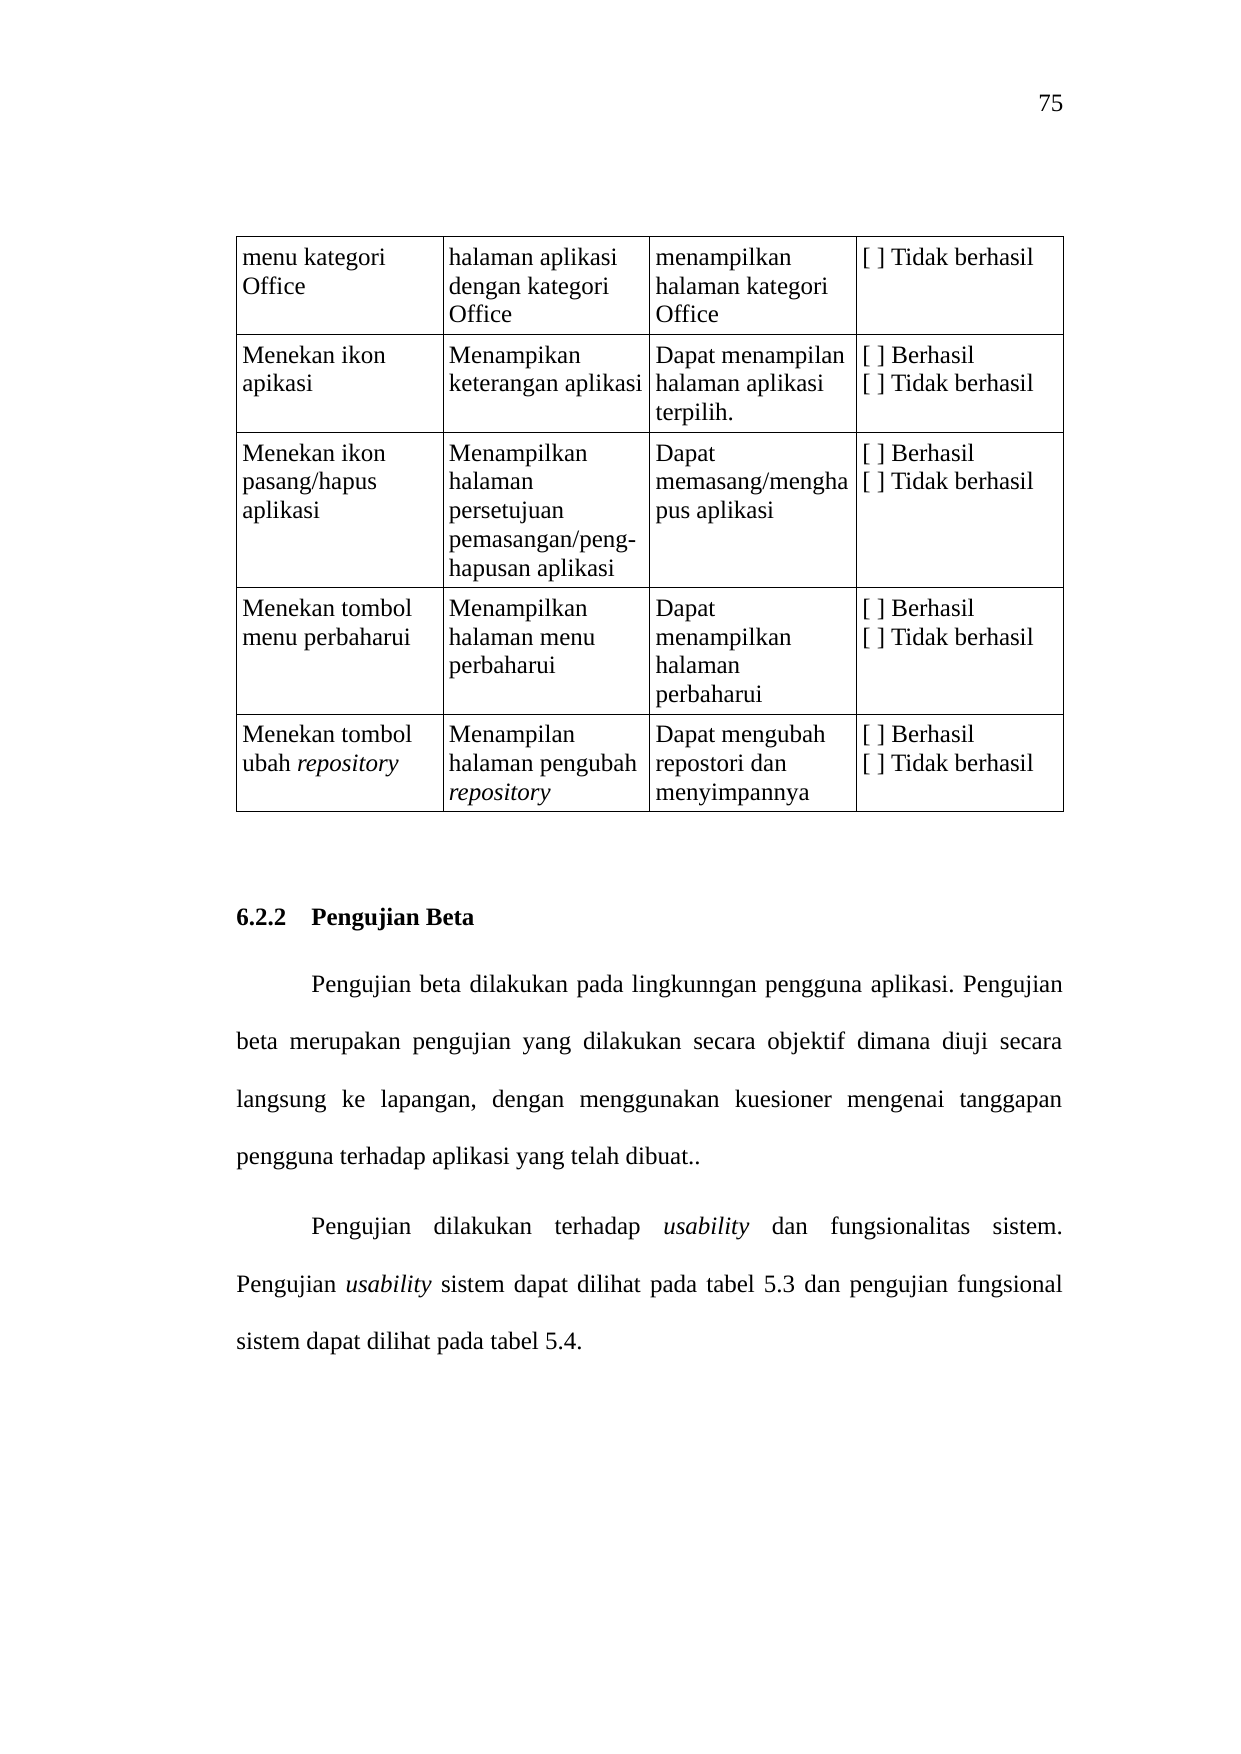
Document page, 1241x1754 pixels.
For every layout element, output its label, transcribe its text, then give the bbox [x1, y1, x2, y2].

table_cell menu kategori Office [237, 237, 443, 334]
table_cell Menampilan halaman pengubah repository [444, 715, 649, 811]
table_cell [ ] Berhasil [ ] Tidak berhasil [857, 335, 1063, 432]
text Pengujian dilakukan terhadap usability dan fungsionalitas sistem. Pengujian usability sistem dapat dilihat pada tabel 5.3 dan pengujian fungsional sistem dapat dilihat pada tabel 5.4. [236, 1211, 1063, 1355]
subtitle Pengujian Beta [236, 902, 1063, 931]
table_cell Dapat mengubah repostori dan menyimpannya [650, 715, 856, 811]
table_cell [ ] Tidak berhasil [857, 237, 1063, 334]
table_cell [ ] Berhasil [ ] Tidak berhasil [857, 715, 1063, 811]
table_cell [ ] Berhasil [ ] Tidak berhasil [857, 588, 1063, 714]
text Pengujian beta dilakukan pada lingkunngan pengguna aplikasi. Pengujian beta merupakan pengujian yang dilakukan secara objektif dimana diuji secara langsung ke lapangan, dengan menggunakan kuesioner mengenai tanggapan pengguna terhadap aplikasi yang telah dibuat.. [236, 969, 1063, 1170]
table_cell Menekan tombol ubah repository [237, 715, 443, 811]
table_cell Menekan tombol menu perbaharui [237, 588, 443, 714]
table_cell halaman aplikasi dengan kategori Office [444, 237, 649, 334]
table_cell Dapat memasang/menghapus aplikasi [650, 433, 856, 587]
table_cell Menampilkan halaman menu perbaharui [444, 588, 649, 714]
table_cell Menampilkan halaman persetujuan pemasangan/peng-hapusan aplikasi [444, 433, 649, 587]
table_cell Dapat menampilkan halaman perbaharui [650, 588, 856, 714]
table_cell Menekan ikon pasang/hapus aplikasi [237, 433, 443, 587]
table_cell Dapat menampilan halaman aplikasi terpilih. [650, 335, 856, 432]
table_cell [ ] Berhasil [ ] Tidak berhasil [857, 433, 1063, 587]
table_cell Menampikan keterangan aplikasi [444, 335, 649, 432]
table_cell Menekan ikon apikasi [237, 335, 443, 432]
table_cell menampilkan halaman kategori Office [650, 237, 856, 334]
